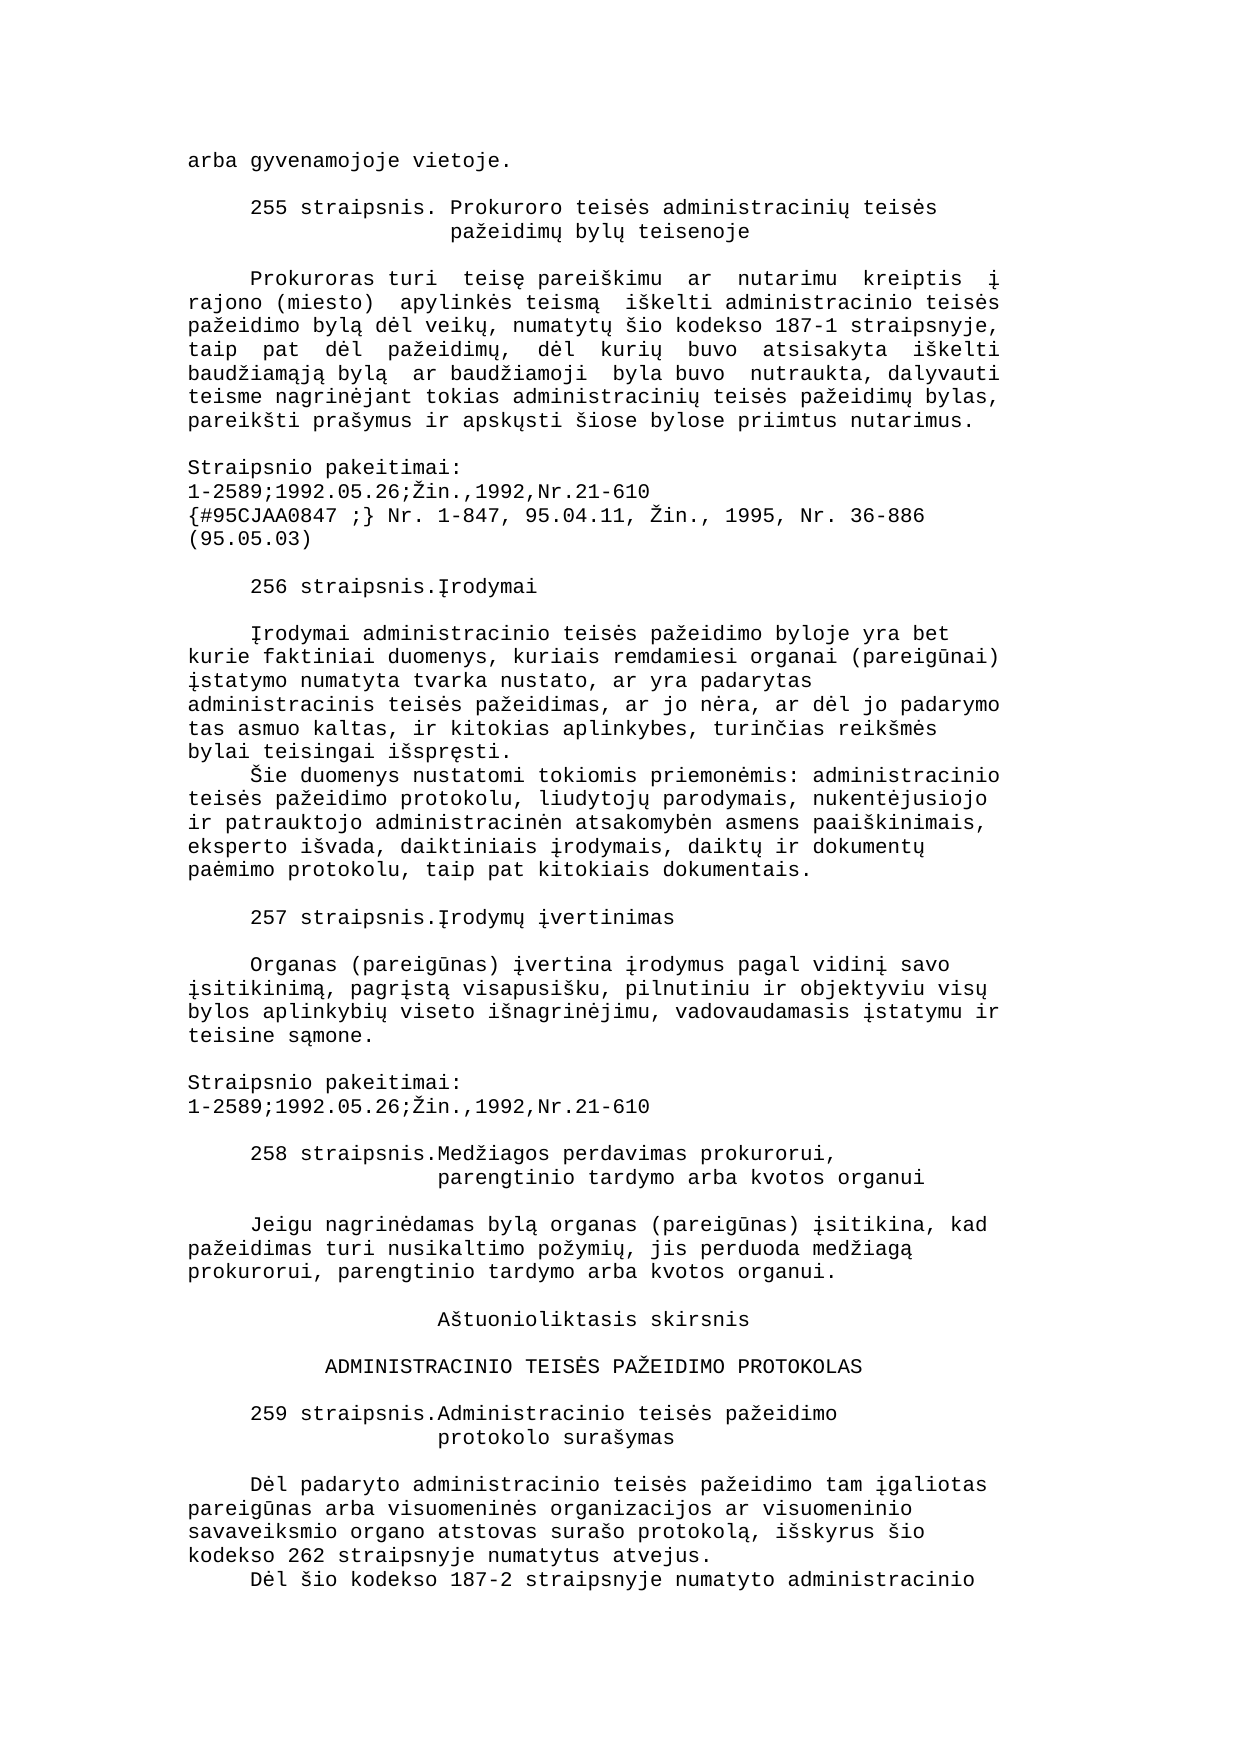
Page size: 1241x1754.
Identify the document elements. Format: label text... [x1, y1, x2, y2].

text teisme nagrinėjant tokias administracinių teisės pažeidimų bylas, [187, 386, 1053, 410]
text 1-2589;1992.05.26;Žin.,1992,Nr.21-610 [187, 481, 1053, 505]
text tas asmuo kaltas, ir kitokias aplinkybes, turinčias reikšmės [187, 717, 1053, 741]
text pareigūnas arba visuomeninės organizacijos ar visuomeninio [187, 1498, 1053, 1521]
text savaveiksmio organo atstovas surašo protokolą, išskyrus šio [187, 1521, 1053, 1545]
text paėmimo protokolu, taip pat kitokiais dokumentais. [187, 859, 1053, 883]
text bylai teisingai išspręsti. [187, 741, 1053, 765]
text kurie faktiniai duomenys, kuriais remdamiesi organai (pareigūnai) [187, 647, 1053, 670]
text Aštuonioliktasis skirsnis [187, 1309, 1053, 1332]
text Straipsnio pakeitimai: [187, 1072, 1053, 1096]
text protokolo surašymas [187, 1427, 1053, 1451]
text baudžiamąją bylą ar baudžiamoji byla buvo nutraukta, dalyvauti [187, 363, 1053, 386]
text Dėl šio kodekso 187-2 straipsnyje numatyto administracinio [187, 1569, 1053, 1592]
text Šie duomenys nustatomi tokiomis priemonėmis: administracinio [187, 765, 1053, 788]
text Prokuroras turi teisę pareiškimu ar nutarimu kreiptis į [187, 268, 1053, 292]
text prokurorui, parengtinio tardymo arba kvotos organui. [187, 1261, 1053, 1285]
text įstatymo numatyta tvarka nustato, ar yra padarytas [187, 670, 1053, 694]
text pažeidimų bylų teisenoje [187, 221, 1053, 244]
text administracinis teisės pažeidimas, ar jo nėra, ar dėl jo padarymo [187, 694, 1053, 717]
text Įrodymai administracinio teisės pažeidimo byloje yra bet [187, 623, 1053, 647]
text kodekso 262 straipsnyje numatytus atvejus. [187, 1545, 1053, 1569]
text ir patrauktojo administracinėn atsakomybėn asmens paaiškinimais, [187, 812, 1053, 836]
text 256 straipsnis.Įrodymai [187, 576, 1053, 599]
text įsitikinimą, pagrįstą visapusišku, pilnutiniu ir objektyviu visų [187, 978, 1053, 1001]
text 255 straipsnis. Prokuroro teisės administracinių teisės [187, 197, 1053, 221]
text pareikšti prašymus ir apskųsti šiose bylose priimtus nutarimus. [187, 410, 1053, 434]
text 257 straipsnis.Įrodymų įvertinimas [187, 907, 1053, 930]
text 258 straipsnis.Medžiagos perdavimas prokurorui, [187, 1143, 1053, 1167]
text taip pat dėl pažeidimų, dėl kurių buvo atsisakyta iškelti [187, 339, 1053, 363]
text 1-2589;1992.05.26;Žin.,1992,Nr.21-610 [187, 1096, 1053, 1119]
text teisine sąmone. [187, 1025, 1053, 1048]
text parengtinio tardymo arba kvotos organui [187, 1167, 1053, 1190]
text Organas (pareigūnas) įvertina įrodymus pagal vidinį savo [187, 954, 1053, 978]
text eksperto išvada, daiktiniais įrodymais, daiktų ir dokumentų [187, 836, 1053, 859]
text arba gyvenamojoje vietoje. [187, 150, 1053, 174]
text Jeigu nagrinėdamas bylą organas (pareigūnas) įsitikina, kad [187, 1214, 1053, 1238]
text bylos aplinkybių viseto išnagrinėjimu, vadovaudamasis įstatymu ir [187, 1001, 1053, 1025]
text rajono (miesto) apylinkės teismą iškelti administracinio teisės [187, 292, 1053, 316]
text ADMINISTRACINIO TEISĖS PAŽEIDIMO PROTOKOLAS [187, 1356, 1053, 1379]
text 259 straipsnis.Administracinio teisės pažeidimo [187, 1403, 1053, 1427]
text teisės pažeidimo protokolu, liudytojų parodymais, nukentėjusiojo [187, 788, 1053, 812]
text Straipsnio pakeitimai: [187, 457, 1053, 481]
text {#95CJAA0847 ;} Nr. 1-847, 95.04.11, Žin., 1995, Nr. 36-886 (95.05.03) [187, 505, 1053, 552]
text pažeidimas turi nusikaltimo požymių, jis perduoda medžiagą [187, 1238, 1053, 1261]
text pažeidimo bylą dėl veikų, numatytų šio kodekso 187-1 straipsnyje, [187, 316, 1053, 339]
text Dėl padaryto administracinio teisės pažeidimo tam įgaliotas [187, 1474, 1053, 1498]
